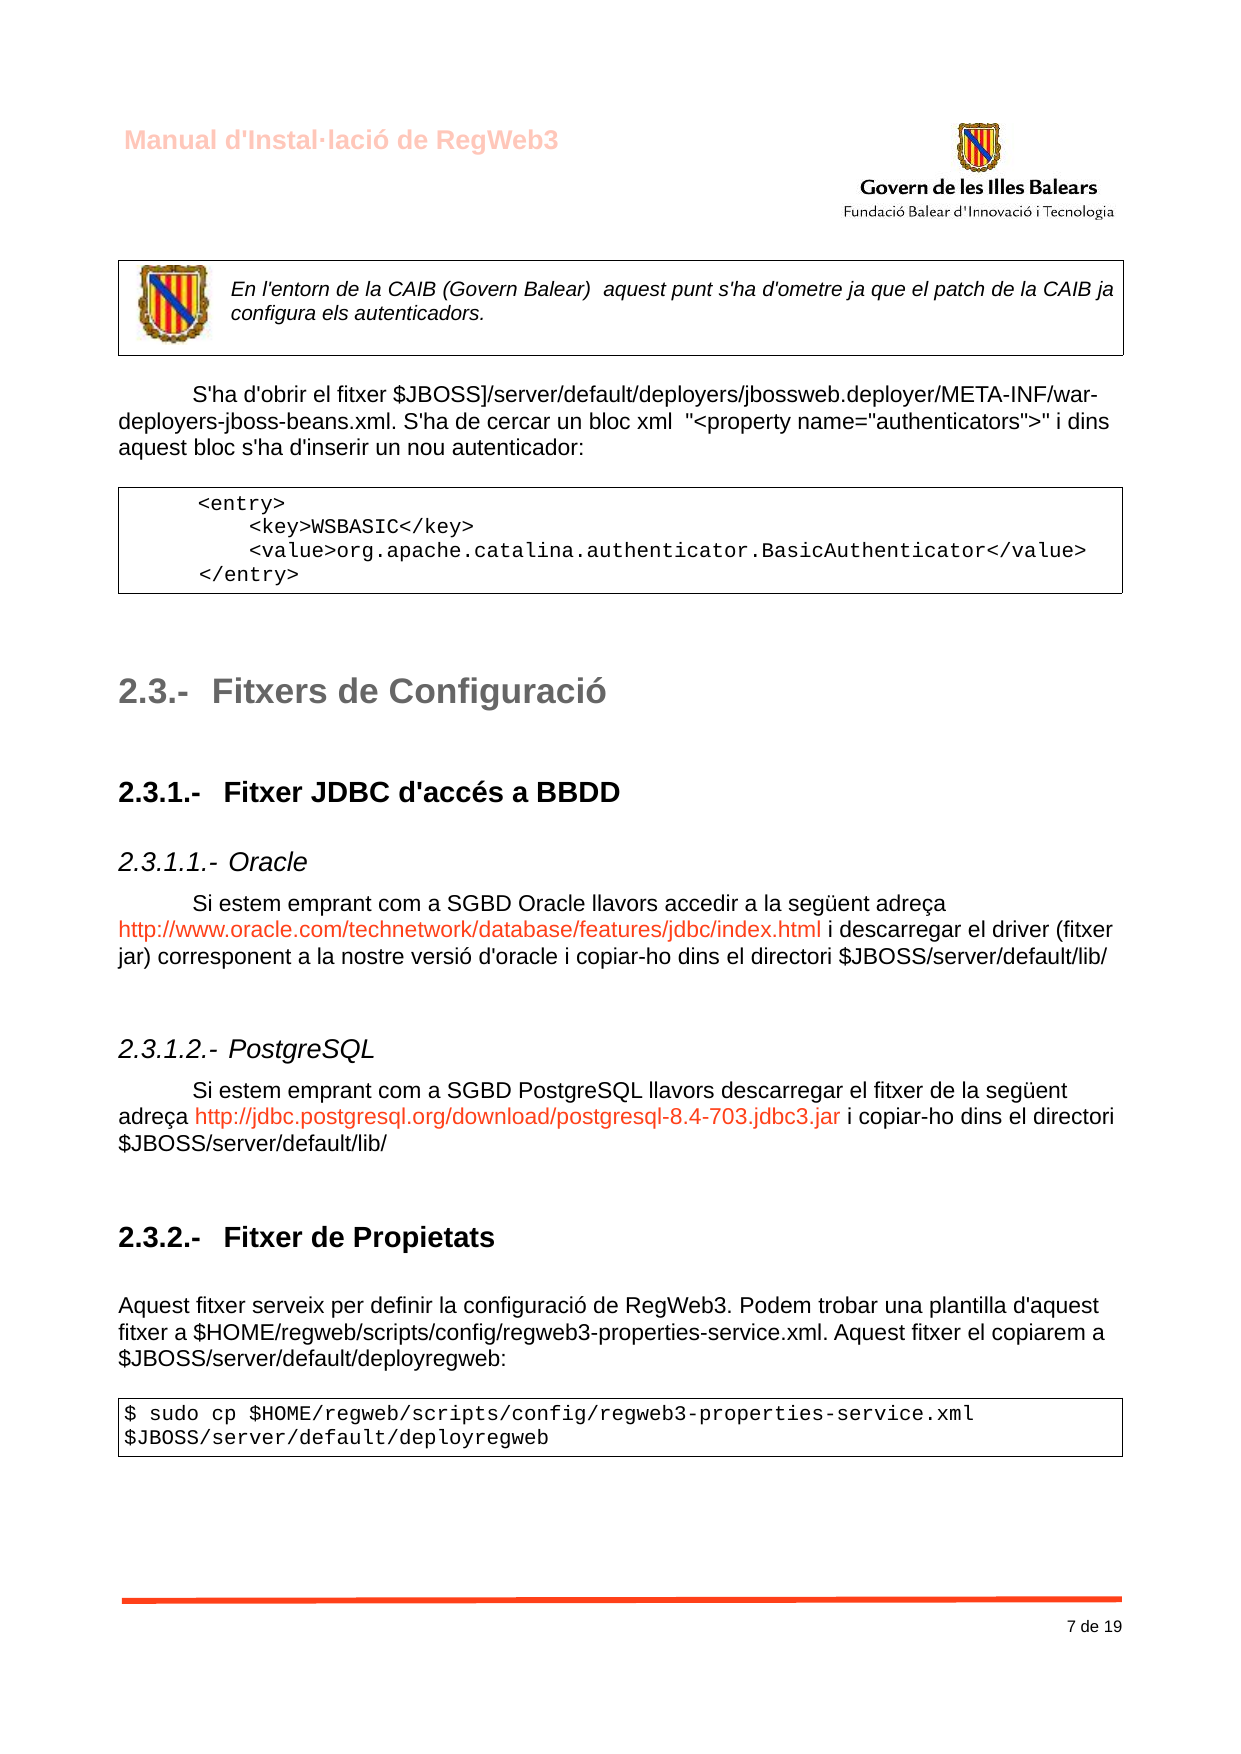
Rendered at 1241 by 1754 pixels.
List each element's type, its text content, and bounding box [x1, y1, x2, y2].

text S'ha d'obrir el fitxer $JBOSS]/server/default/deployers/jbossweb.deployer/META-INF/war-deployers-jboss-beans.xml. S'ha de cercar un bloc xml "<property name="authenticators">" i dins aquest bloc s'ha d'inserir un nou autenticador: [118, 381, 1122, 460]
text Si estem emprant com a SGBD Oracle llavors accedir a la següent adreça http://www.oracle.com/technetwork/database/features/jdbc/index.html i descarregar el driver (fitxer jar) corresponent a la nostre versió d'oracle i copiar-ho dins el directori $JBOSS/server/default/lib/ [118, 890, 1122, 969]
subtitle Fitxers de Configuració [118, 671, 1122, 711]
subtitle Oracle [118, 846, 1122, 878]
table_header $ sudo cp $HOME/regweb/scripts/config/regweb3-properties-service.xml $JBOSS/server/default/deployregweb [119, 1399, 1122, 1456]
table_header En l'entorn de la CAIB (Govern Balear) aquest punt s'ha d'ometre ja que el patch de la CAIB ja configura els autenticadors. [225, 261, 1123, 355]
table_header [119, 261, 225, 355]
picture [134, 265, 214, 345]
picture [840, 123, 1117, 220]
subtitle PostgreSQL [118, 1033, 1122, 1064]
subtitle Fitxer de Propietats [118, 1220, 1122, 1253]
subtitle Fitxer JDBC d'accés a BBDD [118, 775, 1122, 809]
list Aquest fitxer serveix per definir la configuració de RegWeb3. Podem trobar una plantilla d'aquest fitxer a $HOME/regweb/scripts/config/regweb3-properties-service.xml. Aquest fitxer el copiarem a $JBOSS/server/default/deployregweb: [118, 1292, 1122, 1371]
text Si estem emprant com a SGBD PostgreSQL llavors descarregar el fitxer de la següent adreça http://jdbc.postgresql.org/download/postgresql-8.4-703.jdbc3.jar i copiar-ho dins el directori $JBOSS/server/default/lib/ [118, 1077, 1122, 1156]
table_header <entry> <key>WSBASIC</key> <value>org.apache.catalina.authenticator.BasicAuthenticator</value> </entry> [119, 488, 1122, 593]
